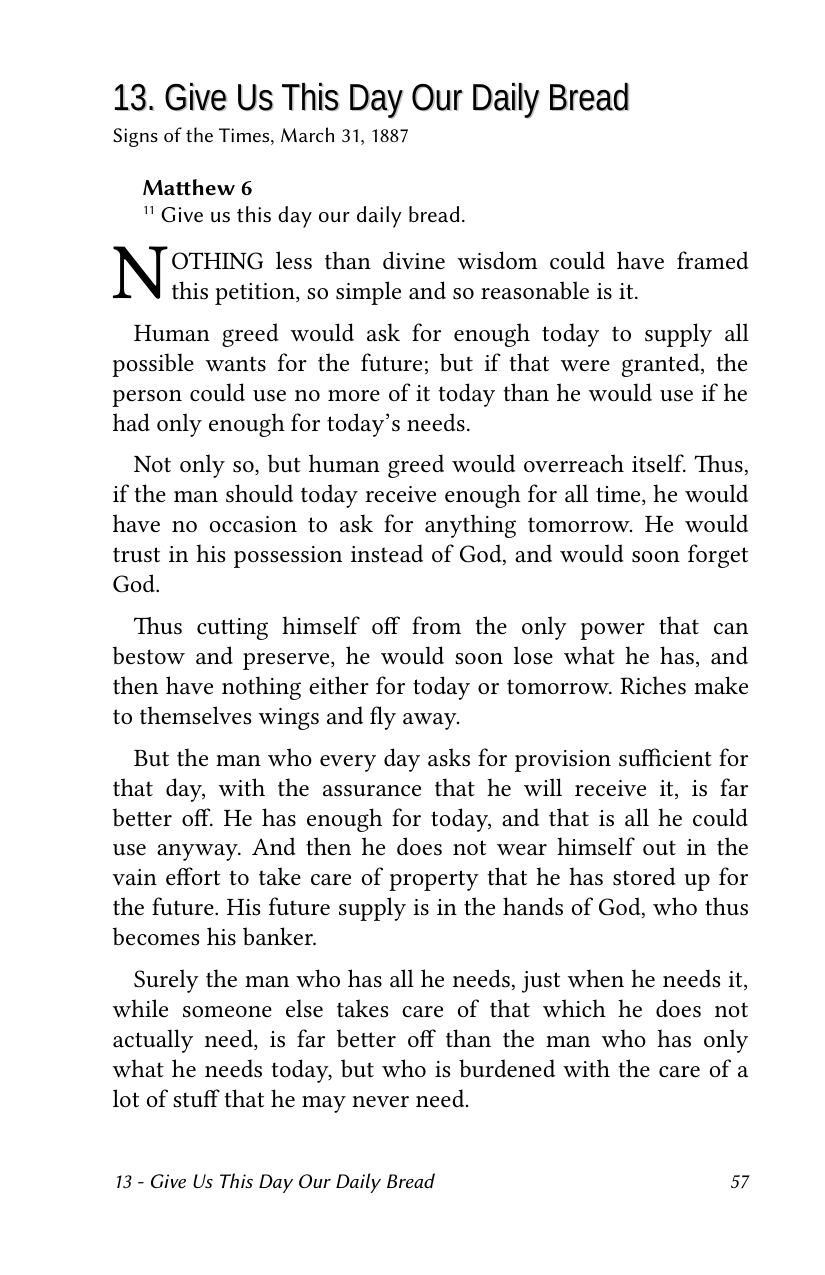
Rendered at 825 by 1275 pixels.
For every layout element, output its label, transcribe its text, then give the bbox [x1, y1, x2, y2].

text Matthew 6 [142, 175, 750, 201]
text But the man who every day asks for provision sufficient for that day, with the assurance that he will receive it, is far better off. He has enough for today, and that is all he could use anyway. And then he does not wear himself out in the vain effort to take care of property that he has stored up for the future. His future supply is in the hands of God, who thus becomes his banker. [112, 744, 750, 952]
text Not only so, but human greed would overreach itself. Thus, if the man should today receive enough for all time, he would have no occasion to ask for anything tomorrow. He would trust in his possession instead of God, and would soon forget God. [112, 451, 750, 599]
title Give Us This Day Our Daily Bread [112, 75, 750, 118]
text Surely the man who has all he needs, just when he needs it, while someone else takes care of that which he does not actually need, is far better off than the man who has only what he needs today, but who is burdened with the care of a lot of stuff that he may never need. [112, 965, 750, 1113]
text Human greed would ask for enough today to supply all possible wants for the future; but if that were granted, the person could use no more of it today than he would use if he had only enough for today’s needs. [112, 319, 750, 437]
text NOTHING less than divine wisdom could have framed this petition, so simple and so reasonable is it. [112, 247, 750, 305]
text Signs of the Times, March 31, 1887 [112, 124, 750, 148]
text Thus cutting himself off from the only power that can bestow and preserve, he would soon lose what he has, and then have nothing either for today or tomorrow. Riches make to themselves wings and fly away. [112, 612, 750, 730]
text 11 Give us this day our daily bread. [142, 202, 720, 228]
